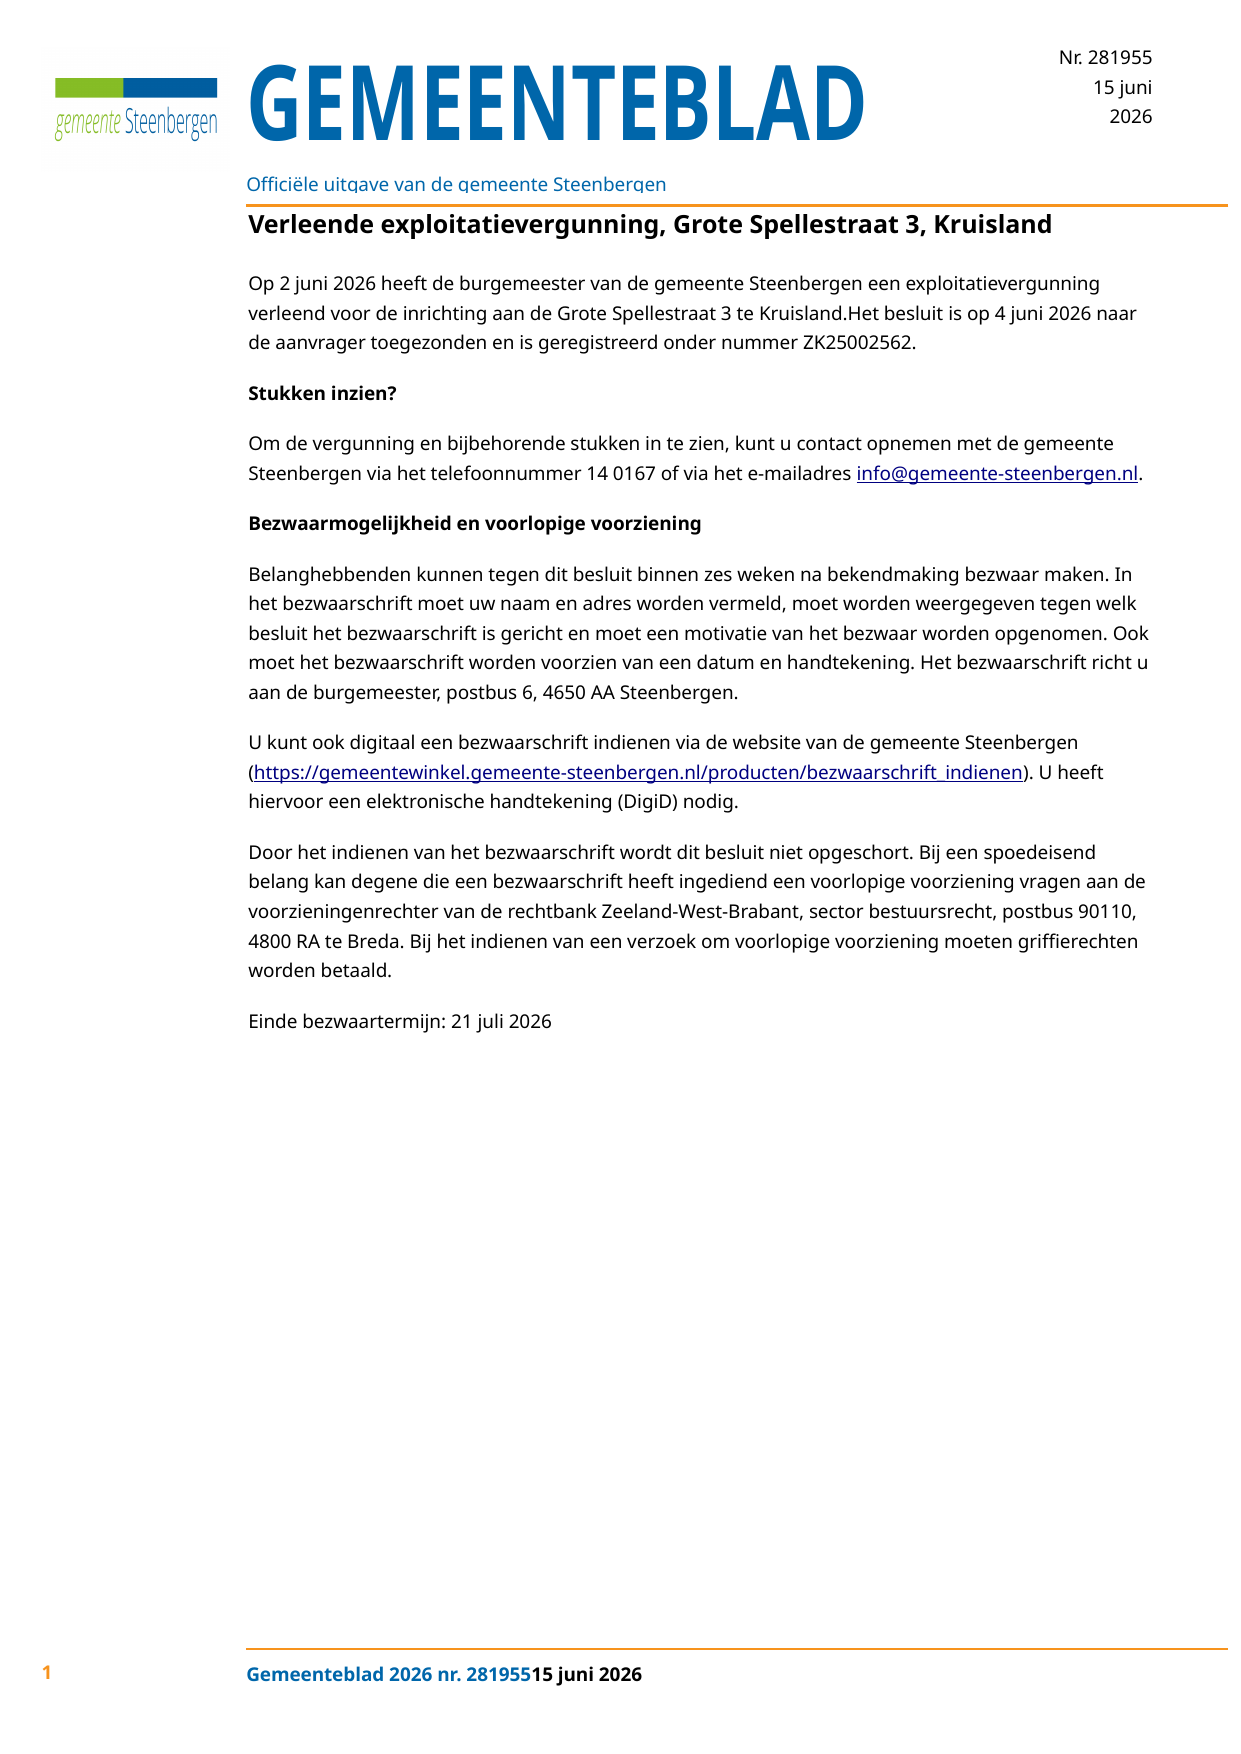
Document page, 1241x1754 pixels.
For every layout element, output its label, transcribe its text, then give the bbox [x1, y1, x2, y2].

text Door het indienen van het bezwaarschrift wordt dit besluit niet opgeschort. Bij een spoedeisend belang kan degene die een bezwaarschrift heeft ingediend een voorlopige voorziening vragen aan de voorzieningenrechter van de rechtbank Zeeland-West-Brabant, sector bestuursrecht, postbus 90110, 4800 RA te Breda. Bij het indienen van een verzoek om voorlopige voorziening moeten griffierechten worden betaald. [248, 839, 1152, 983]
text Einde bezwaartermijn: 21 juli 2026 [248, 1008, 1152, 1033]
text Bezwaarmogelijkheid en voorlopige voorziening [248, 510, 1152, 536]
picture [41, 47, 231, 172]
text Belanghebbenden kunnen tegen dit besluit binnen zes weken na bekendmaking bezwaar maken. In het bezwaarschrift moet uw naam en adres worden vermeld, moet worden weergegeven tegen welk besluit het bezwaarschrift is gericht en moet een motivatie van het bezwaar worden opgenomen. Ook moet het bezwaarschrift worden voorzien van een datum en handtekening. Het bezwaarschrift richt u aan de burgemeester, postbus 6, 4650 AA Steenbergen. [248, 561, 1152, 705]
text Op 2 juni 2026 heeft de burgemeester van de gemeente Steenbergen een exploitatievergunning verleend voor de inrichting aan de Grote Spellestraat 3 te Kruisland.Het besluit is op 4 juni 2026 naar de aanvrager toegezonden en is geregistreerd onder nummer ZK25002562. [248, 270, 1152, 355]
text U kunt ook digitaal een bezwaarschrift indienen via de website van de gemeente Steenbergen (https://gemeentewinkel.gemeente-steenbergen.nl/producten/bezwaarschrift_indienen). U heeft hiervoor een elektronische handtekening (DigiD) nodig. [248, 729, 1152, 814]
text Verleende exploitatievergunning, Grote Spellestraat 3, Kruisland [248, 207, 1152, 241]
text Om de vergunning en bijbehorende stukken in te zien, kunt u contact opnemen met de gemeente Steenbergen via het telefoonnummer 14 0167 of via het e-mailadres info@gemeente-steenbergen.nl. [248, 430, 1152, 486]
text Stukken inzien? [248, 380, 1152, 406]
